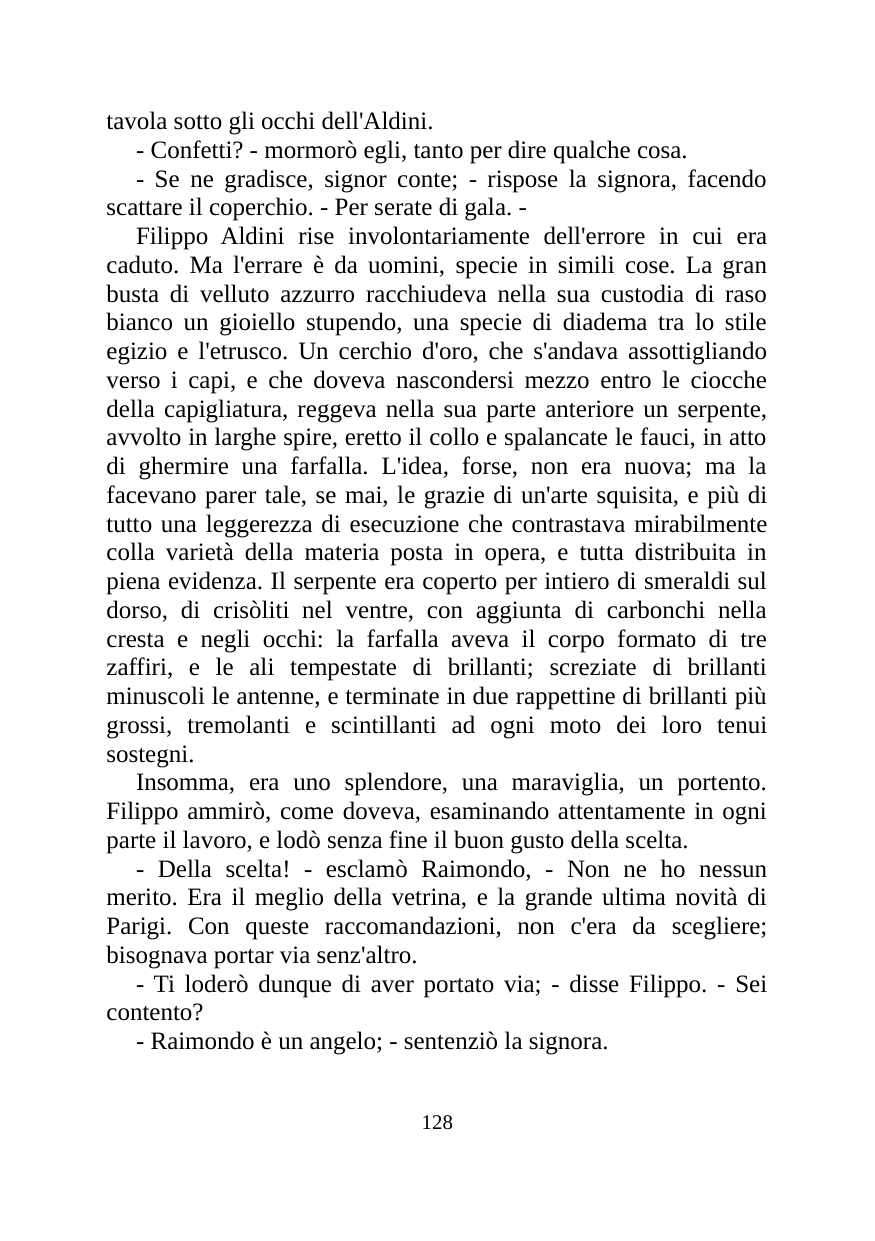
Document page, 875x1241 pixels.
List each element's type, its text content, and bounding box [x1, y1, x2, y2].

text - Ti loderò dunque di aver portato via; - disse Filippo. - Sei contento? [106, 969, 768, 1026]
text - Raimondo è un angelo; - sentenziò la signora. [106, 1026, 768, 1055]
text Insomma, era uno splendore, una maraviglia, un portento. Filippo ammirò, come doveva, esaminando attentamente in ogni parte il lavoro, e lodò senza fine il buon gusto della scelta. [106, 767, 768, 854]
text Filippo Aldini rise involontariamente dell'errore in cui era caduto. Ma l'errare è da uomini, specie in simili cose. La gran busta di velluto azzurro racchiudeva nella sua custodia di raso bianco un gioiello stupendo, una specie di diadema tra lo stile egizio e l'etrusco. Un cerchio d'oro, che s'andava assottigliando verso i capi, e che doveva nascondersi mezzo entro le ciocche della capigliatura, reggeva nella sua parte anteriore un serpente, avvolto in larghe spire, eretto il collo e spalancate le fauci, in atto di ghermire una farfalla. L'idea, forse, non era nuova; ma la facevano parer tale, se mai, le grazie di un'arte squisita, e più di tutto una leggerezza di esecuzione che contrastava mirabilmente colla varietà della materia posta in opera, e tutta distribuita in piena evidenza. Il serpente era coperto per intiero di smeraldi sul dorso, di crisòliti nel ventre, con aggiunta di carbonchi nella cresta e negli occhi: la farfalla aveva il corpo formato di tre zaffiri, e le ali tempestate di brillanti; screziate di brillanti minuscoli le antenne, e terminate in due rappettine di brillanti più grossi, tremolanti e scintillanti ad ogni moto dei loro tenui sostegni. [106, 221, 768, 767]
text - Confetti? - mormorò egli, tanto per dire qualche cosa. [106, 135, 768, 164]
text - Della scelta! - esclamò Raimondo, - Non ne ho nessun merito. Era il meglio della vetrina, e la grande ultima novità di Parigi. Con queste raccomandazioni, non c'era da scegliere; bisognava portar via senz'altro. [106, 854, 768, 969]
text - Se ne gradisce, signor conte; - rispose la signora, facendo scattare il coperchio. - Per serate di gala. - [106, 164, 768, 221]
text tavola sotto gli occhi dell'Aldini. [106, 106, 768, 135]
